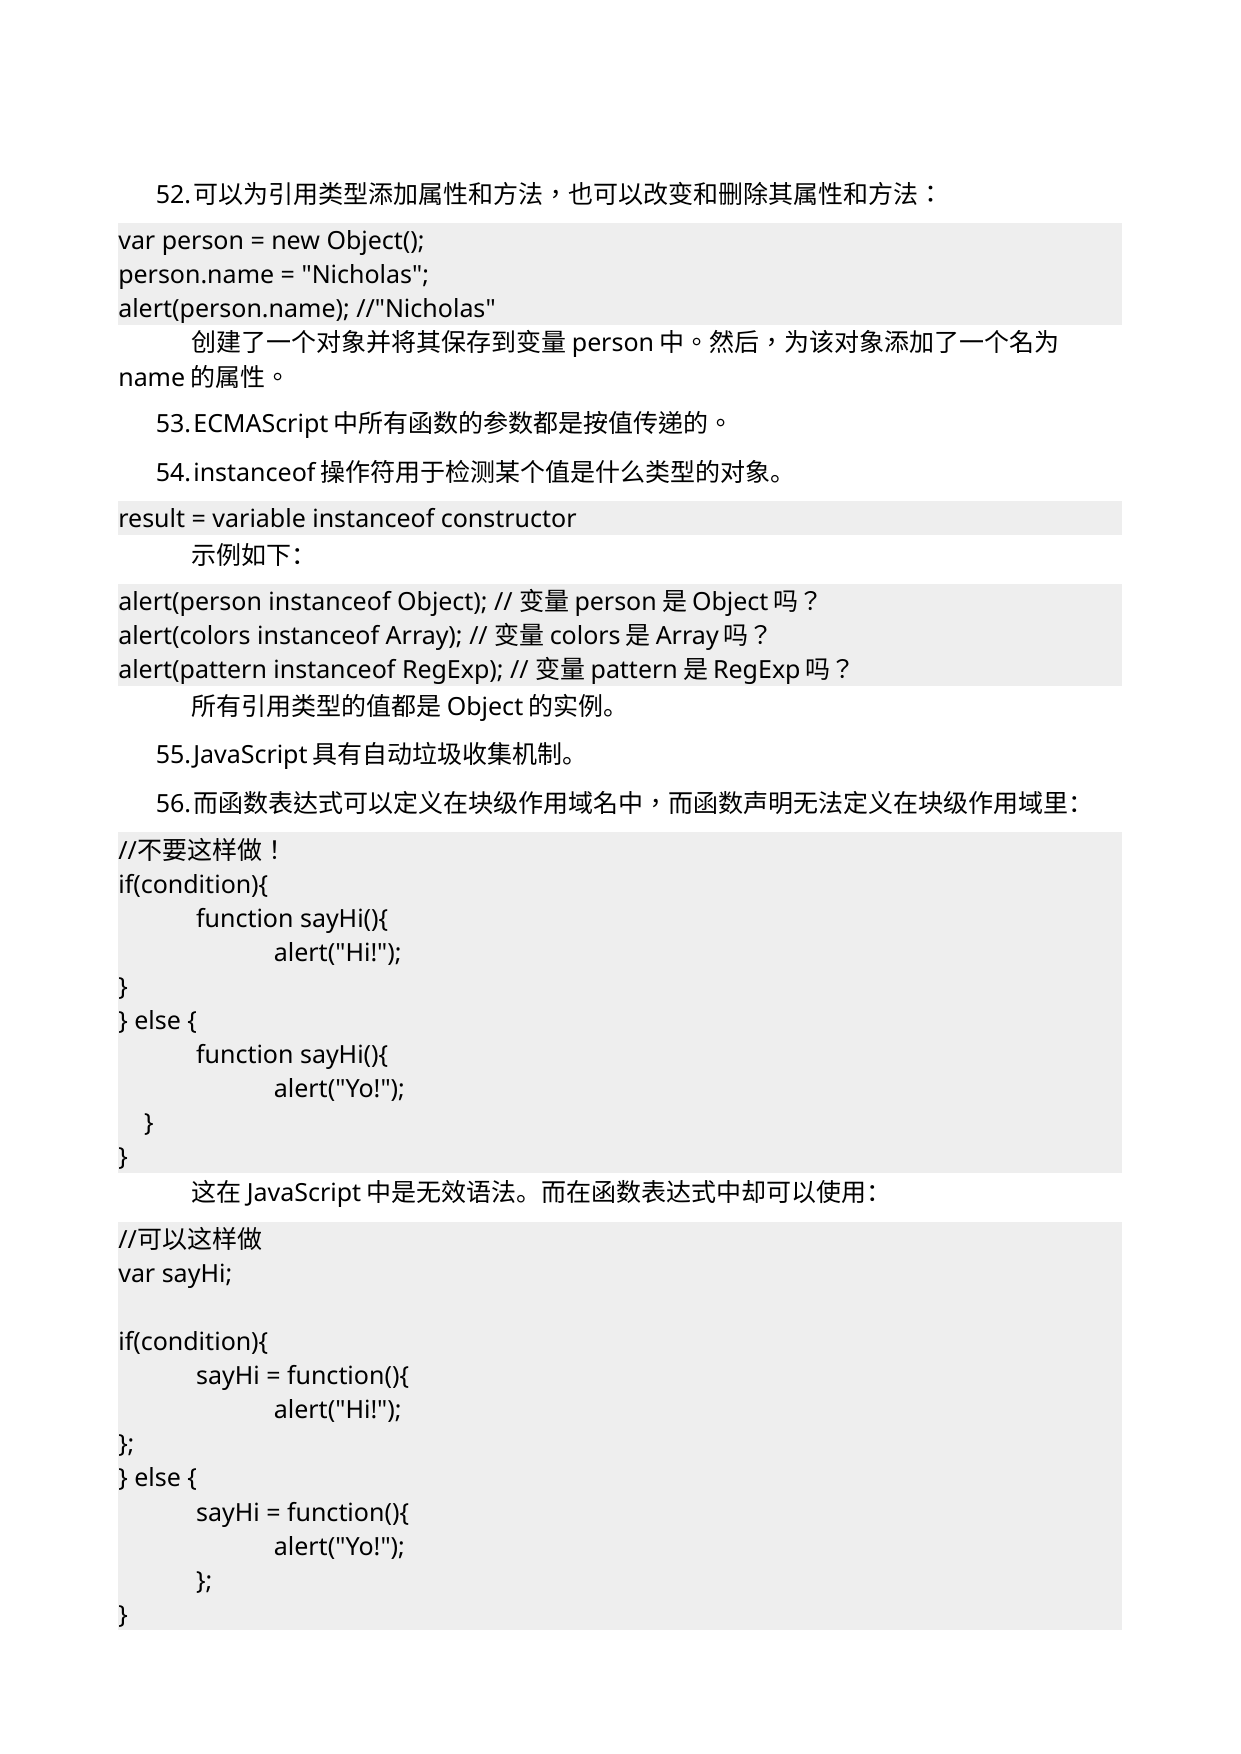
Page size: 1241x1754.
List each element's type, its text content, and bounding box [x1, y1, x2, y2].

text 这在JavaScript中是无效语法。而在函数表达式中却可以使用： [118, 1173, 1122, 1209]
list ECMAScript中所有函数的参数都是按值传递的。 [156, 406, 1122, 440]
list 可以为引用类型添加属性和方法，也可以改变和删除其属性和方法： [156, 176, 1122, 210]
table_header result = variable instanceof constructor [118, 501, 1122, 535]
table_header //可以这样做 var sayHi; if(condition){ sayHi = function(){ alert("Hi!"); }; } else { sayHi = function(){ alert("Yo!"); }; } [118, 1222, 1122, 1630]
list 而函数表达式可以定义在块级作用域名中，而函数声明无法定义在块级作用域里： [156, 783, 1122, 820]
list instanceof操作符用于检测某个值是什么类型的对象。 [156, 452, 1122, 488]
table_header //不要这样做！ if(condition){ function sayHi(){ alert("Hi!"); } } else { function sayHi(){ alert("Yo!"); } } [118, 832, 1122, 1173]
table_header var person = new Object(); person.name = "Nicholas"; alert(person.name); //"Nicholas" [118, 223, 1122, 325]
text 所有引用类型的值都是Object的实例。 [118, 686, 1122, 722]
table_header alert(person instanceof Object); // 变量person是Object吗？ alert(colors instanceof Array); // 变量colors是Array吗？ alert(pattern instanceof RegExp); // 变量pattern是RegExp吗？ [118, 584, 1122, 686]
text 示例如下： [118, 535, 1122, 571]
list JavaScript具有自动垃圾收集机制。 [156, 735, 1122, 771]
text 创建了一个对象并将其保存到变量person中。然后，为该对象添加了一个名为name的属性。 [118, 325, 1122, 393]
